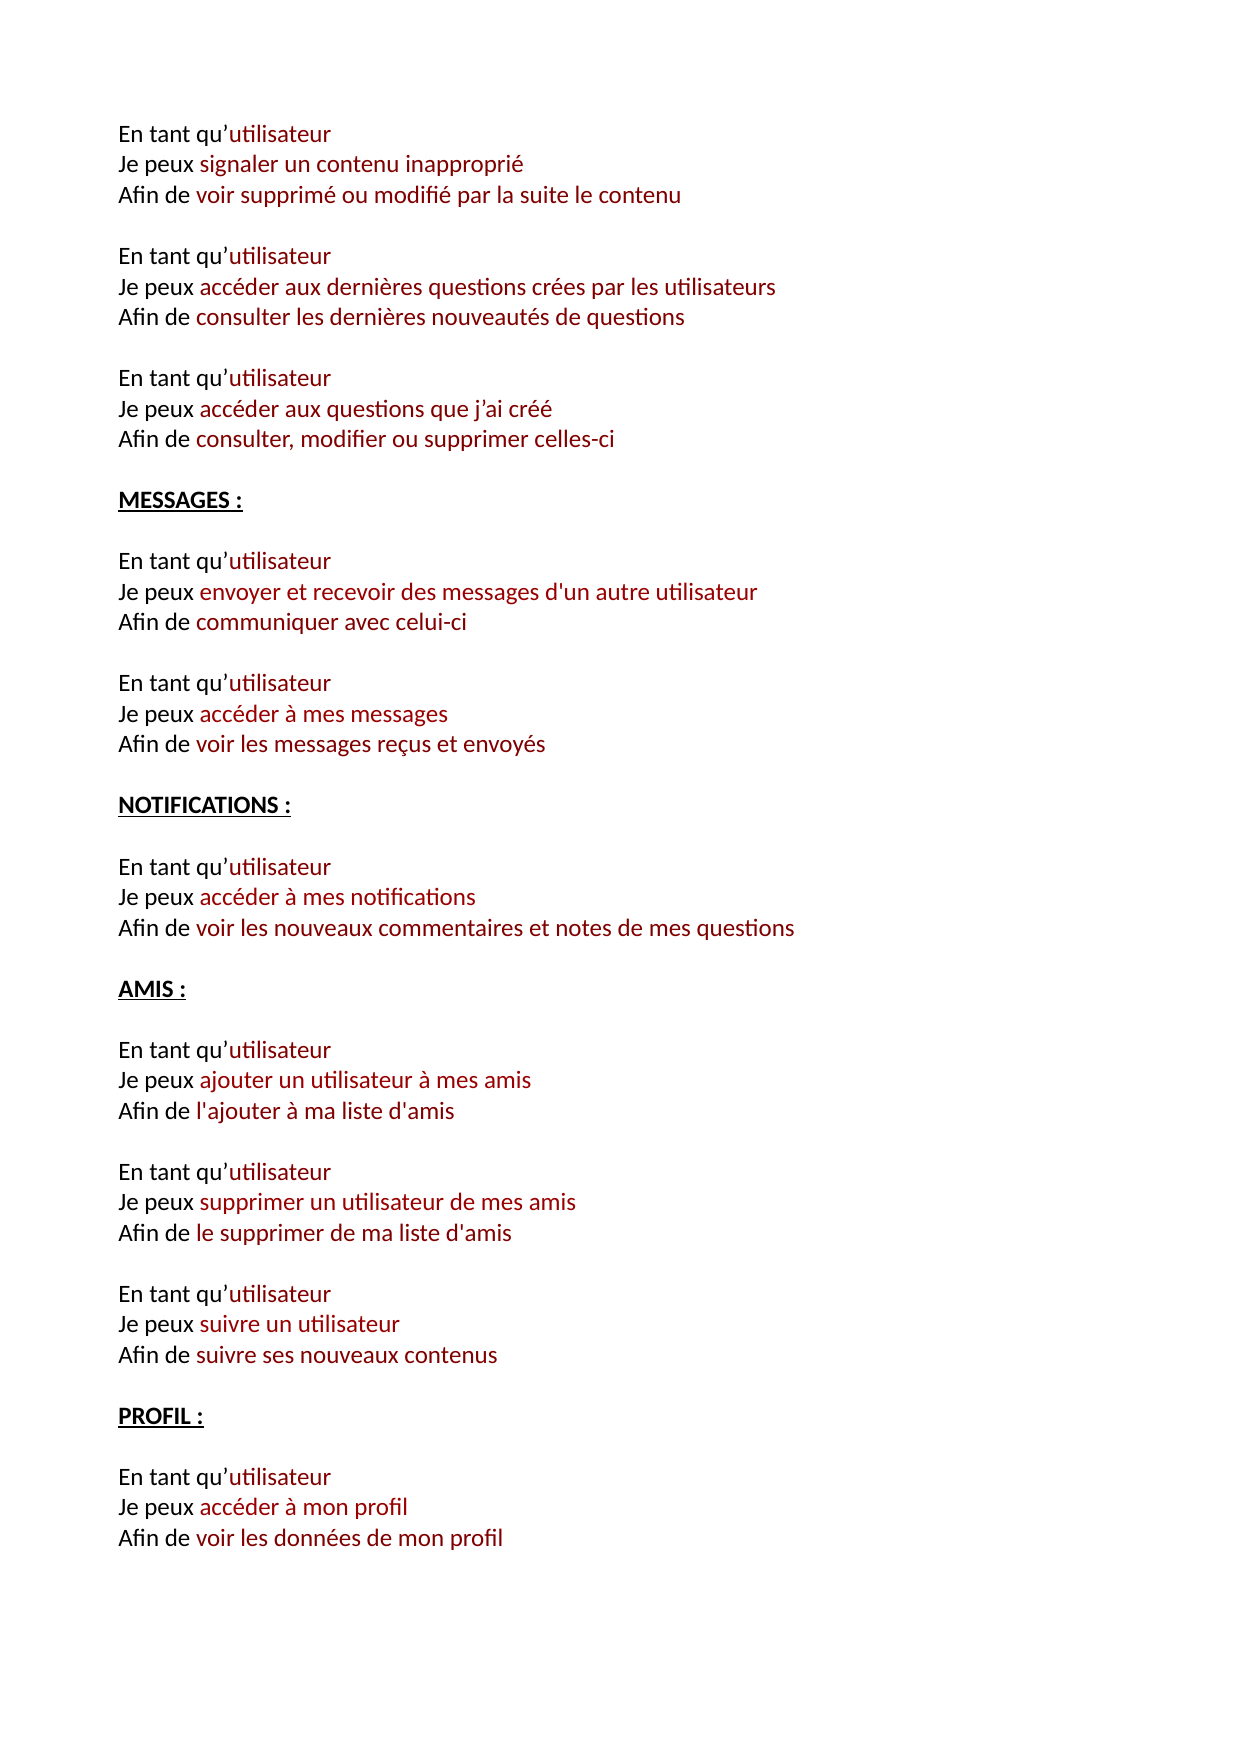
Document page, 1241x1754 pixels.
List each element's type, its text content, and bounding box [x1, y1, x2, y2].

text En tant qu’utilisateur [118, 240, 1122, 271]
text PROFIL : [118, 1400, 1122, 1431]
text Afin de voir supprimé ou modifié par la suite le contenu [118, 179, 1122, 210]
text Afin de l'ajouter à ma liste d'amis [118, 1095, 1122, 1125]
text Je peux accéder à mes messages [118, 698, 1122, 728]
text En tant qu’utilisateur [118, 1156, 1122, 1186]
text Je peux accéder à mes notifications [118, 881, 1122, 912]
text Afin de suivre ses nouveaux contenus [118, 1339, 1122, 1369]
text Je peux signaler un contenu inapproprié [118, 149, 1122, 179]
text Afin de voir les données de mon profil [118, 1522, 1122, 1553]
text Afin de voir les messages reçus et envoyés [118, 728, 1122, 759]
text En tant qu’utilisateur [118, 118, 1122, 149]
text Afin de voir les nouveaux commentaires et notes de mes questions [118, 912, 1122, 942]
text Je peux envoyer et recevoir des messages d'un autre utilisateur [118, 576, 1122, 606]
text Je peux accéder à mon profil [118, 1492, 1122, 1522]
text En tant qu’utilisateur [118, 362, 1122, 393]
text Je peux accéder aux questions que j’ai créé [118, 393, 1122, 423]
text En tant qu’utilisateur [118, 667, 1122, 698]
text AMIS : [118, 973, 1122, 1003]
text En tant qu’utilisateur [118, 545, 1122, 576]
text En tant qu’utilisateur [118, 1278, 1122, 1308]
text Je peux supprimer un utilisateur de mes amis [118, 1186, 1122, 1217]
text Je peux accéder aux dernières questions crées par les utilisateurs [118, 271, 1122, 301]
text Afin de le supprimer de ma liste d'amis [118, 1217, 1122, 1247]
text Afin de communiquer avec celui-ci [118, 606, 1122, 637]
text En tant qu’utilisateur [118, 1034, 1122, 1064]
text MESSAGES : [118, 484, 1122, 515]
text NOTIFICATIONS : [118, 789, 1122, 820]
text Afin de consulter, modifier ou supprimer celles-ci [118, 423, 1122, 454]
text En tant qu’utilisateur [118, 851, 1122, 881]
text Je peux ajouter un utilisateur à mes amis [118, 1064, 1122, 1095]
text Afin de consulter les dernières nouveautés de questions [118, 301, 1122, 332]
text En tant qu’utilisateur [118, 1461, 1122, 1492]
text Je peux suivre un utilisateur [118, 1308, 1122, 1339]
